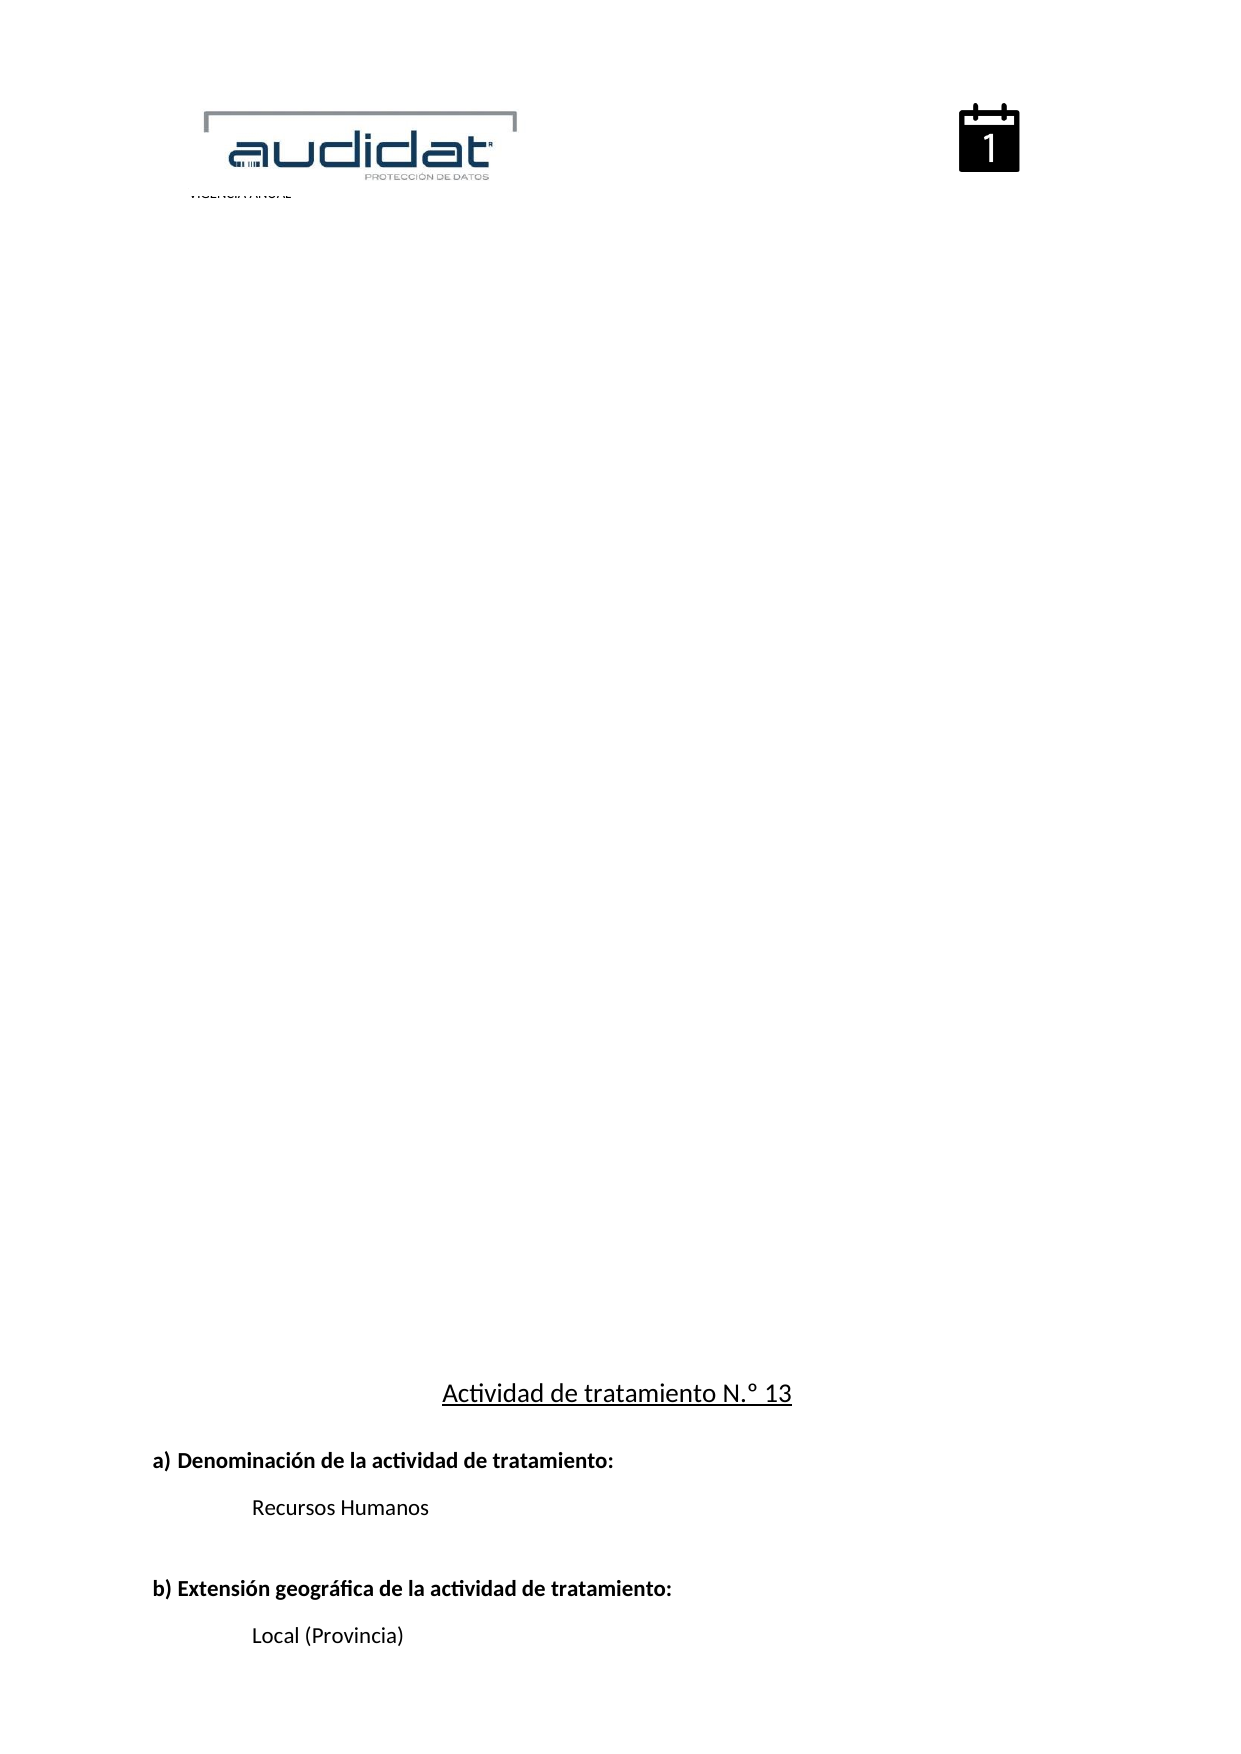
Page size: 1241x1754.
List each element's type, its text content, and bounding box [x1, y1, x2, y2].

subtitle Local (Provincia) [252, 1621, 1064, 1649]
list Denominación de la actividad de tratamiento: [152, 1446, 1064, 1474]
list Extensión geográfica de la actividad de tratamiento: [152, 1574, 1064, 1602]
subtitle Actividad de tratamiento N.º 13 [177, 1376, 1063, 1409]
text Recursos Humanos [252, 1493, 1064, 1521]
